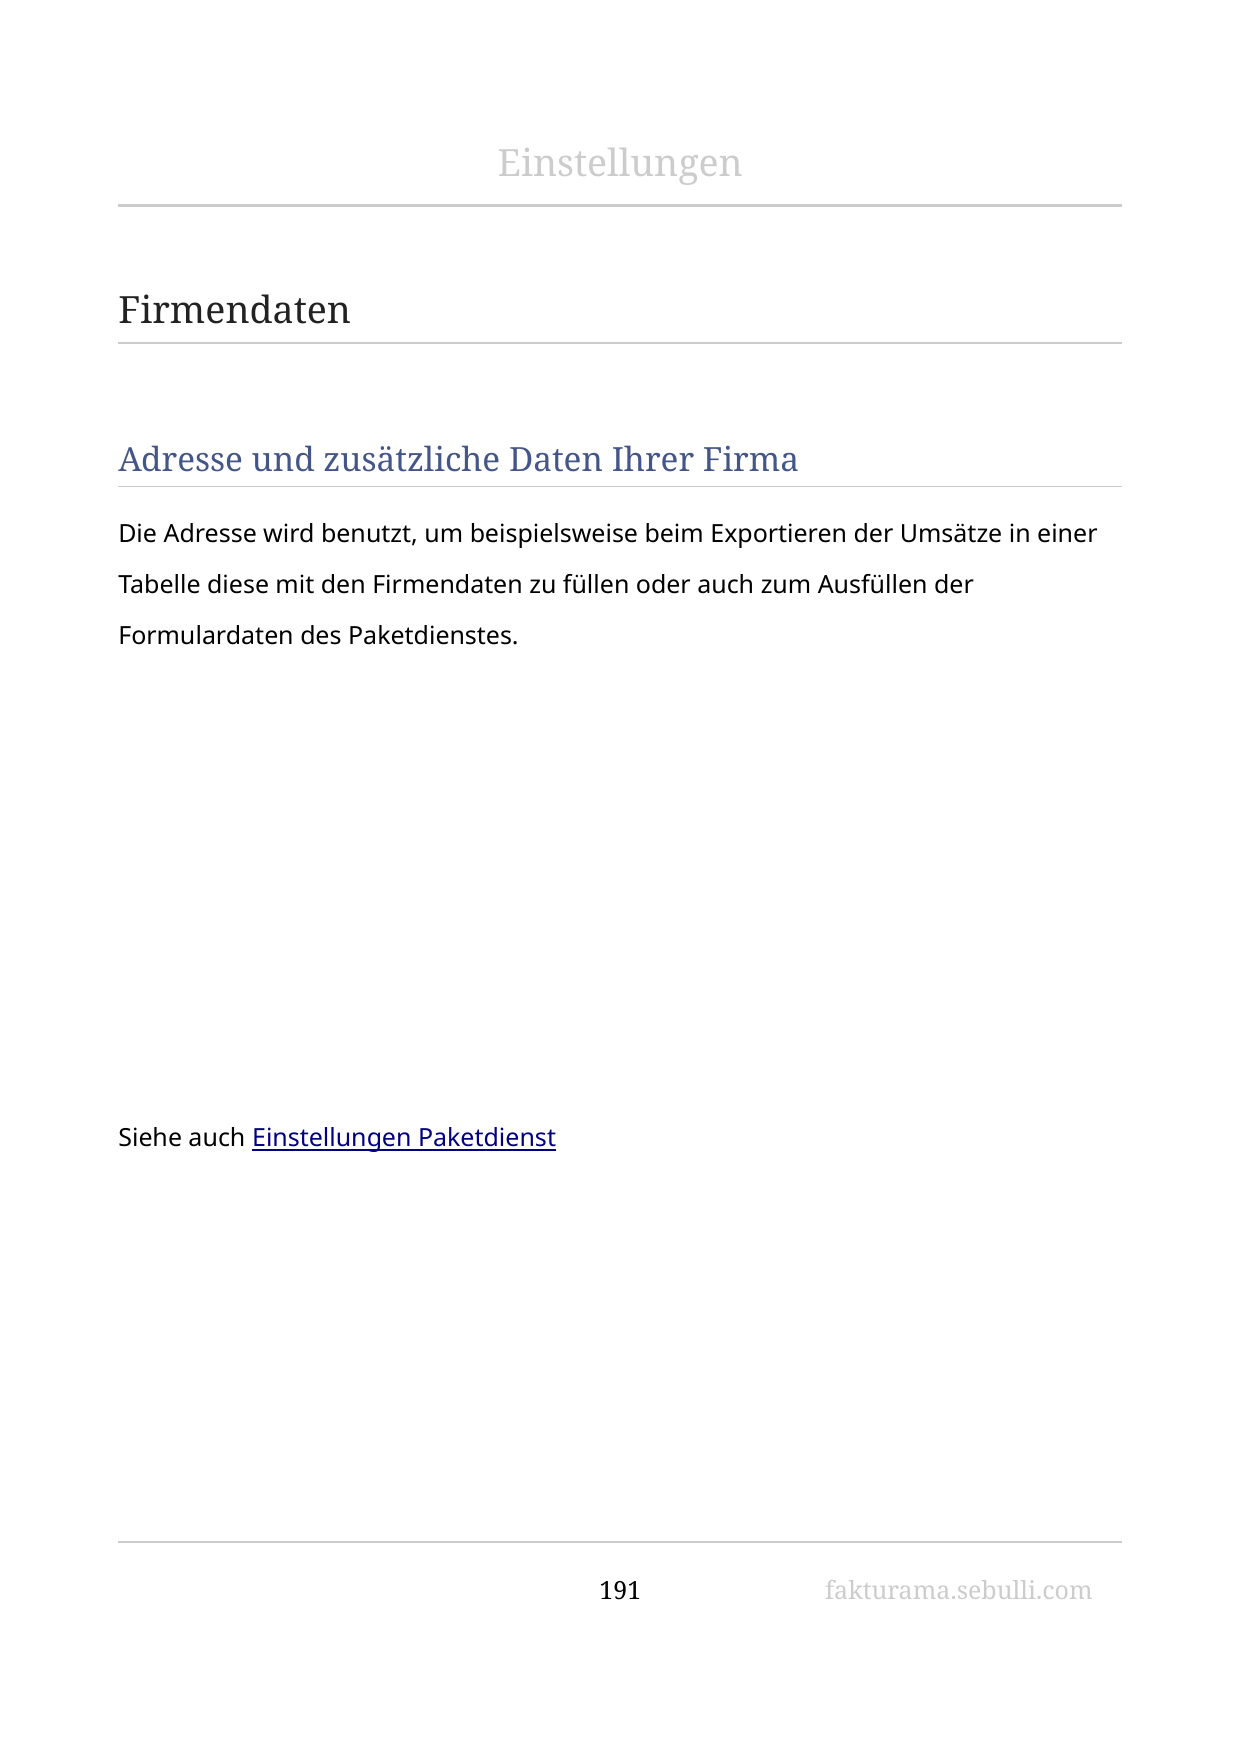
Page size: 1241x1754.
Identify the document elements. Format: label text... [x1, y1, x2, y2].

text Siehe auch Einstellungen Paketdienst [118, 1120, 1122, 1154]
subtitle Adresse und zusätzliche Daten Ihrer Firma [118, 436, 1122, 486]
subtitle Firmendaten [118, 283, 1122, 342]
text Die Adresse wird benutzt, um beispielsweise beim Exportieren der Umsätze in einer Tabelle diese mit den Firmendaten zu füllen oder auch zum Ausfüllen der Formulardaten des Paketdienstes. [118, 516, 1122, 652]
